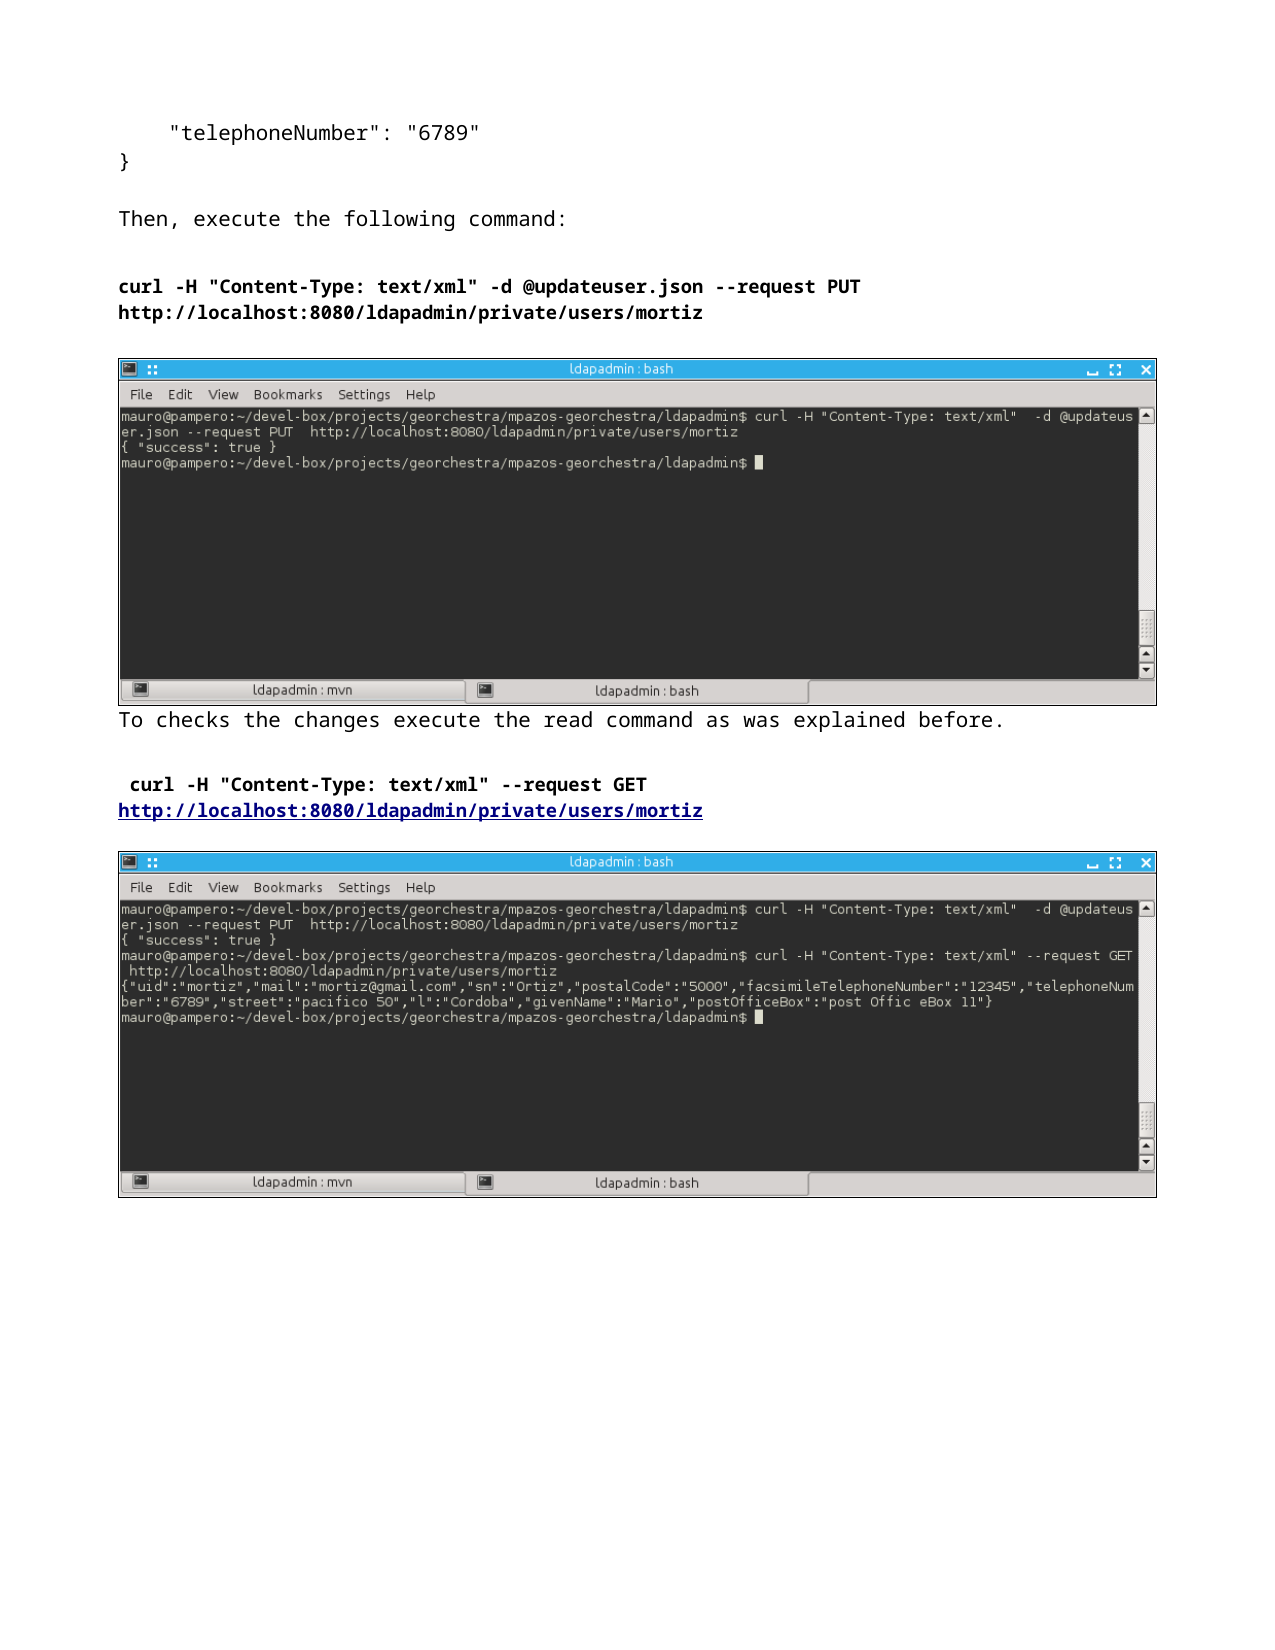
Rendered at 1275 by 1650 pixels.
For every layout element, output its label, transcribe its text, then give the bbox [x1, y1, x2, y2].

picture [118, 358, 1157, 706]
text curl -H "Content-Type: text/xml" --request GET http://localhost:8080/ldapadmin/private/users/mortiz [118, 772, 1157, 823]
text "telephoneNumber": "6789" [118, 118, 1157, 147]
text To checks the changes execute the read command as was explained before. [118, 706, 1157, 733]
text curl -H "Content-Type: text/xml" -d @updateuser.json --request PUT http://localhost:8080/ldapadmin/private/users/mortiz [118, 273, 1157, 324]
text Then, execute the following command: [118, 204, 1157, 232]
picture [118, 851, 1157, 1198]
text } [118, 147, 1157, 175]
